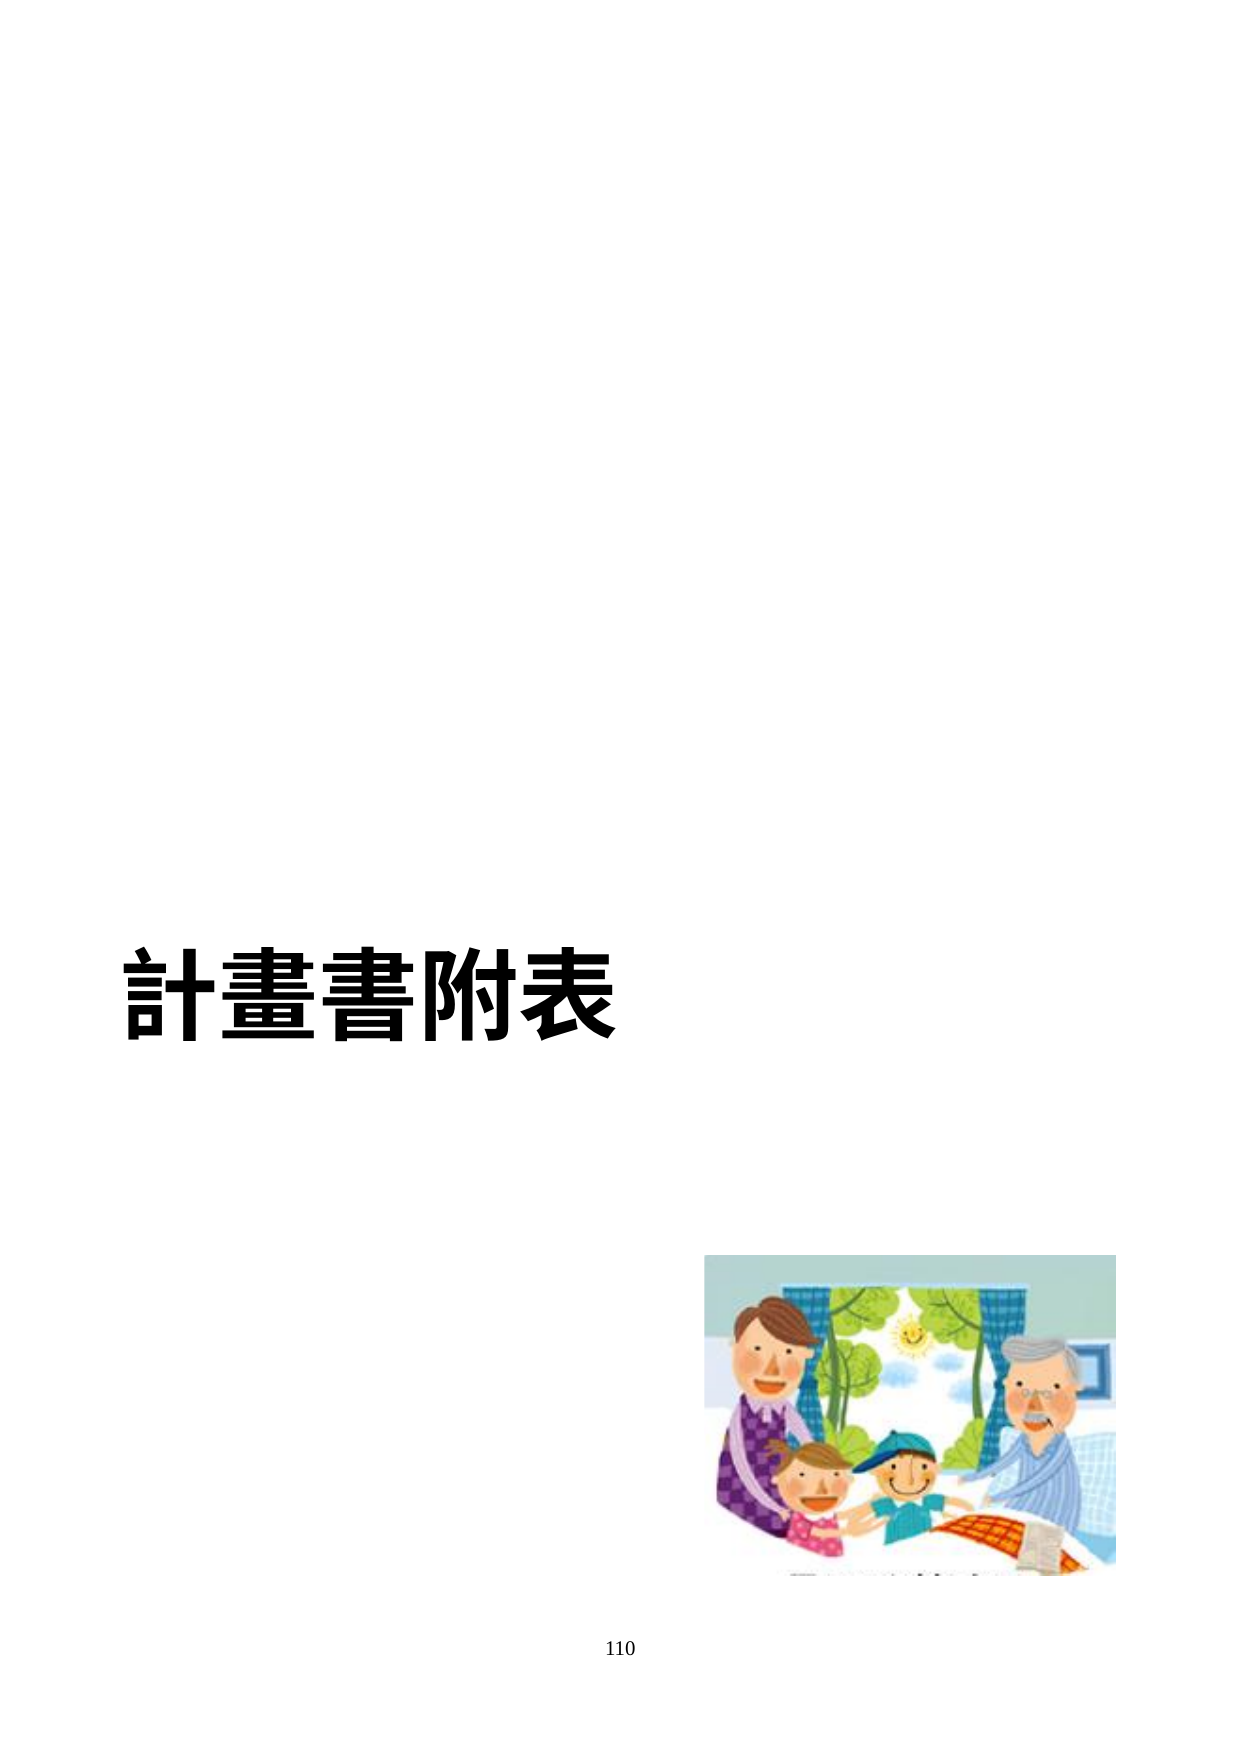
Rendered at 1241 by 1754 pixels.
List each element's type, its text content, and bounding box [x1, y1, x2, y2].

text 計畫書附表 [118, 916, 1122, 1061]
